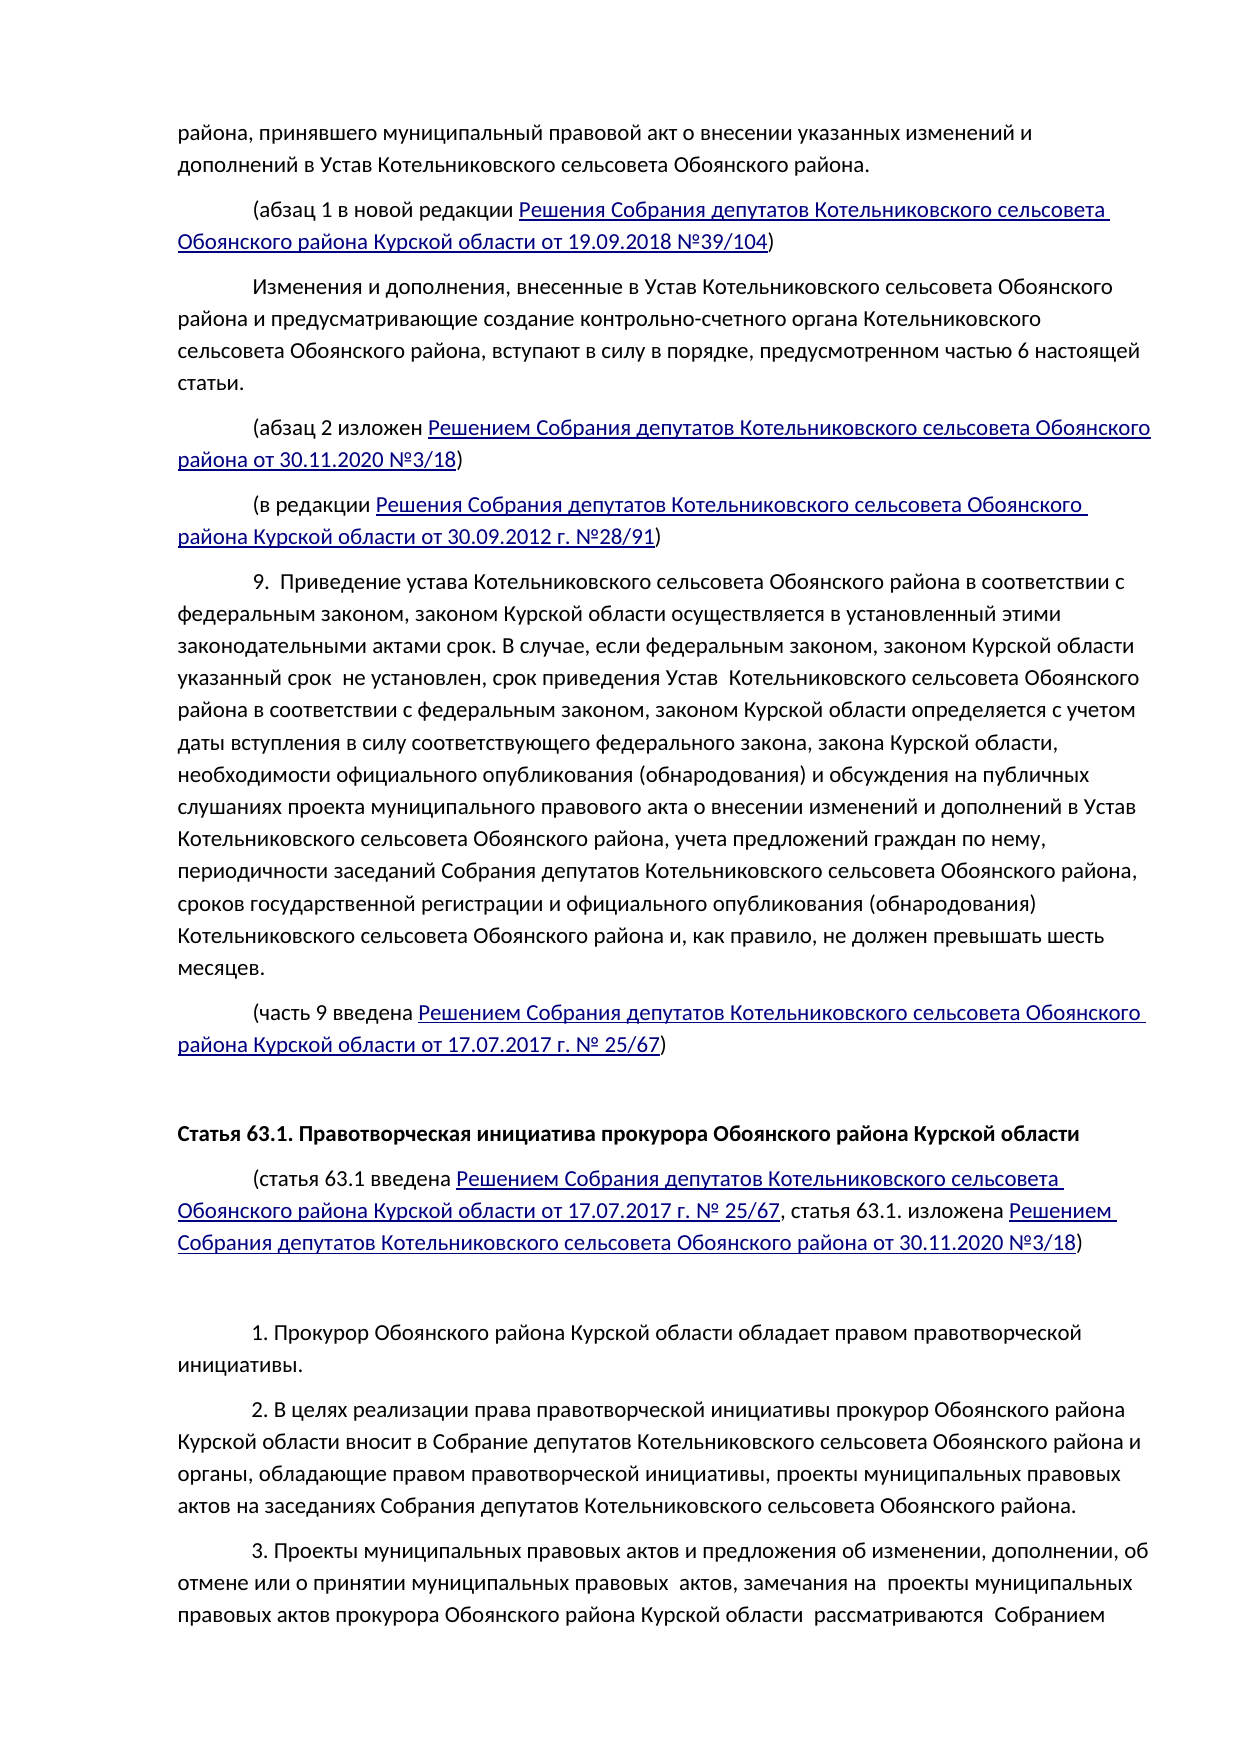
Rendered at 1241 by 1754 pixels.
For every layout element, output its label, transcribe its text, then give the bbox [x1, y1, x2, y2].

text 1. Прокурор Обоянского района Курской области обладает правом правотворческой инициативы. [177, 1318, 1152, 1378]
text (в редакции Решения Собрания депутатов Котельниковского сельсовета Обоянского района Курской области от 30.09.2012 г. №28/91) [177, 490, 1152, 550]
text 3. Проекты муниципальных правовых актов и предложения об изменении, дополнении, об отмене или о принятии муниципальных правовых актов, замечания на проекты муниципальных правовых актов прокурора Обоянского района Курской области рассматриваются Собранием [177, 1536, 1152, 1628]
text района, принявшего муниципальный правовой акт о внесении указанных изменений и дополнений в Устав Котельниковского сельсовета Обоянского района. [177, 118, 1152, 178]
text Изменения и дополнения, внесенные в Устав Котельниковского сельсовета Обоянского района и предусматривающие создание контрольно-счетного органа Котельниковского сельсовета Обоянского района, вступают в силу в порядке, предусмотренном частью 6 настоящей статьи. [177, 272, 1152, 396]
text 9. Приведение устава Котельниковского сельсовета Обоянского района в соответствии с федеральным законом, законом Курской области осуществляется в установленный этими законодательными актами срок. В случае, если федеральным законом, законом Курской области указанный срок не установлен, срок приведения Устав Котельниковского сельсовета Обоянского района в соответствии с федеральным законом, законом Курской области определяется с учетом даты вступления в силу соответствующего федерального закона, закона Курской области, необходимости официального опубликования (обнародования) и обсуждения на публичных слушаниях проекта муниципального правового акта о внесении изменений и дополнений в Устав Котельниковского сельсовета Обоянского района, учета предложений граждан по нему, периодичности заседаний Собрания депутатов Котельниковского сельсовета Обоянского района, сроков государственной регистрации и официального опубликования (обнародования) Котельниковского сельсовета Обоянского района и, как правило, не должен превышать шесть месяцев. [177, 567, 1152, 981]
text (статья 63.1 введена Решением Собрания депутатов Котельниковского сельсовета Обоянского района Курской области от 17.07.2017 г. № 25/67, статья 63.1. изложена Решением Собрания депутатов Котельниковского сельсовета Обоянского района от 30.11.2020 №3/18) [177, 1164, 1152, 1256]
text (абзац 2 изложен Решением Собрания депутатов Котельниковского сельсовета Обоянского района от 30.11.2020 №3/18) [177, 413, 1152, 473]
text 2. В целях реализации права правотворческой инициативы прокурор Обоянского района Курской области вносит в Собрание депутатов Котельниковского сельсовета Обоянского района и органы, обладающие правом правотворческой инициативы, проекты муниципальных правовых актов на заседаниях Собрания депутатов Котельниковского сельсовета Обоянского района. [177, 1395, 1152, 1519]
text (абзац 1 в новой редакции Решения Собрания депутатов Котельниковского сельсовета Обоянского района Курской области от 19.09.2018 №39/104) [177, 195, 1152, 255]
text (часть 9 введена Решением Собрания депутатов Котельниковского сельсовета Обоянского района Курской области от 17.07.2017 г. № 25/67) [177, 998, 1152, 1058]
text Статья 63.1. Правотворческая инициатива прокурора Обоянского района Курской области [177, 1119, 1152, 1147]
